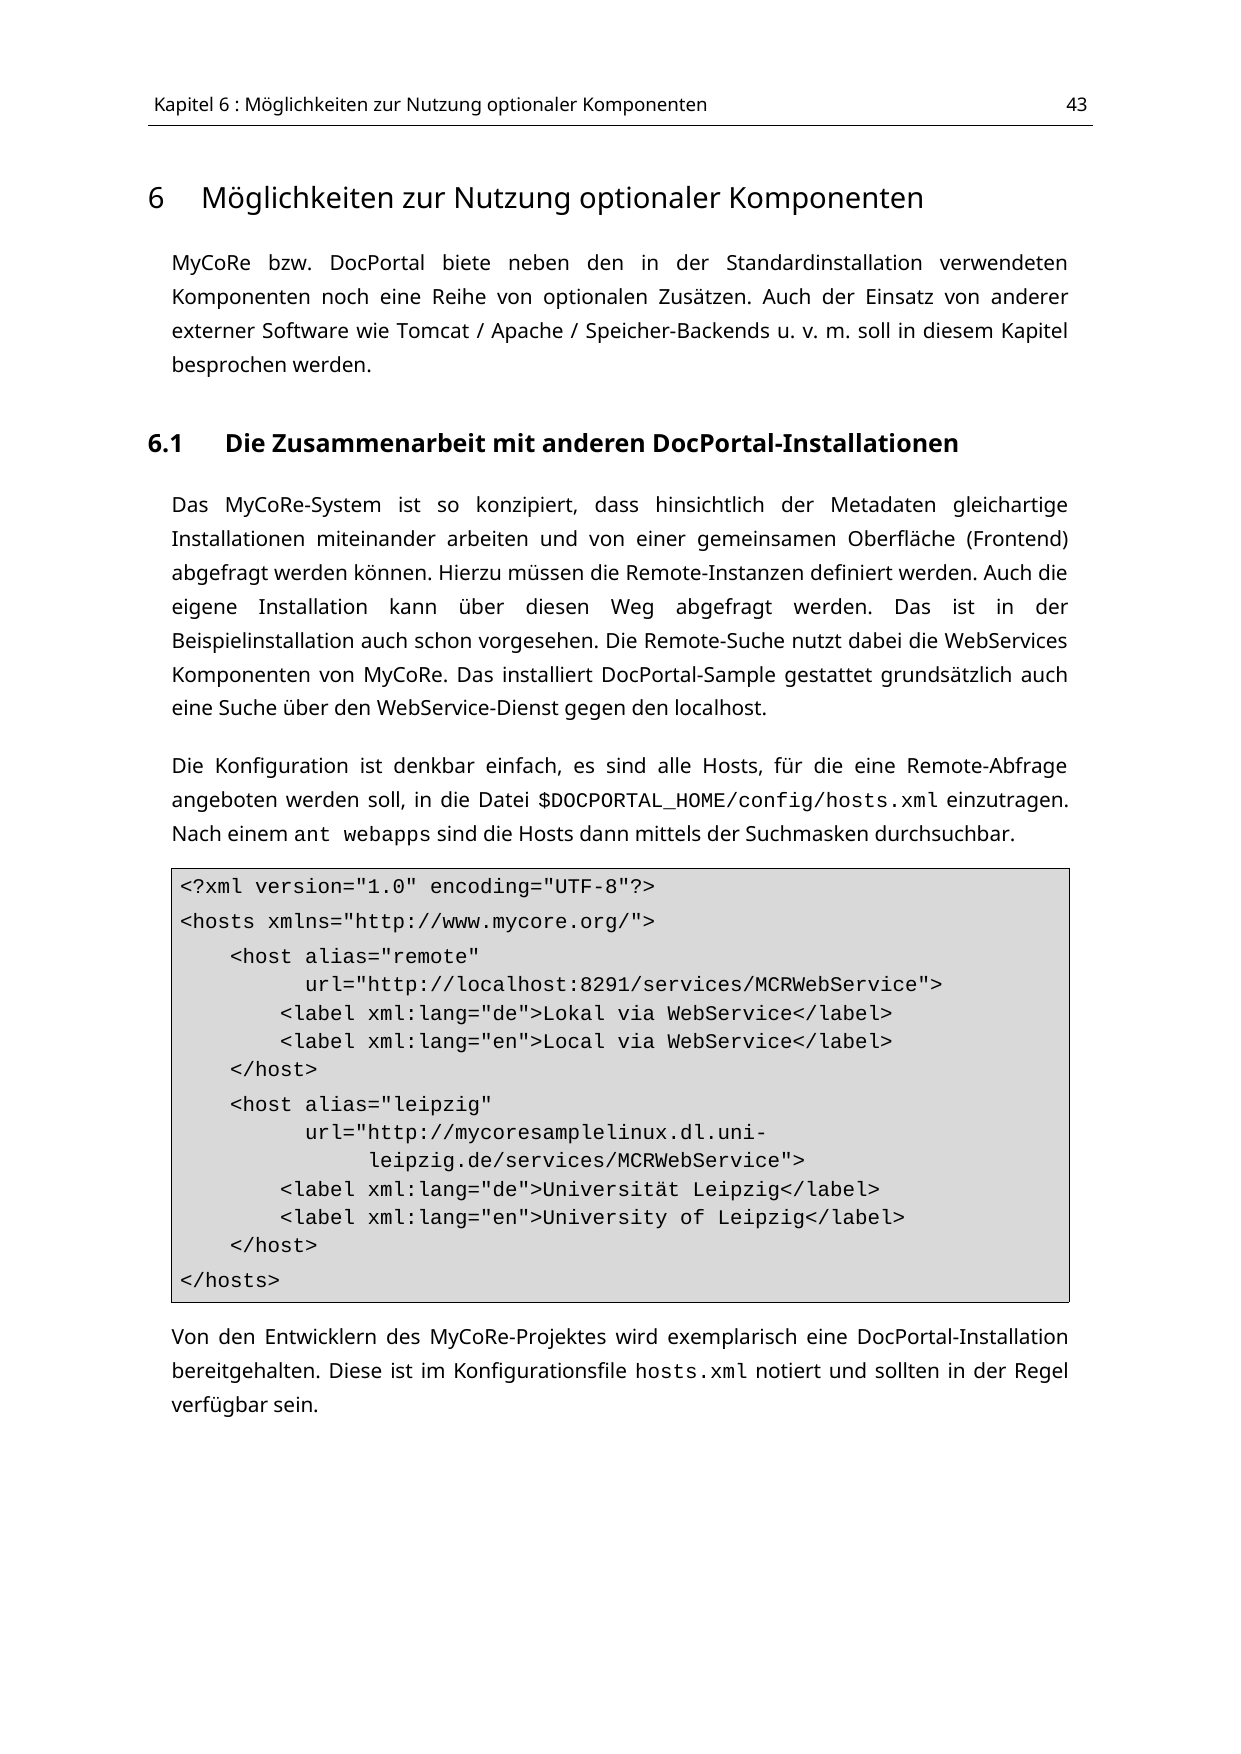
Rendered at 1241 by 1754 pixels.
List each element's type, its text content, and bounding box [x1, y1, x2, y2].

text </hosts> [172, 1262, 1069, 1302]
text <hosts xmlns="http://www.mycore.org/"> [172, 903, 1069, 935]
text <host alias="leipzig" url="http://mycoresamplelinux.dl.uni- leipzig.de/services/MCRWebService"> <label xml:lang="de">Universität Leipzig</label> <label xml:lang="en">University of Leipzig</label> </host> [172, 1086, 1069, 1259]
text <?xml version="1.0" encoding="UTF-8"?> [172, 869, 1069, 900]
text MyCoRe bzw. DocPortal biete neben den in der Standardinstallation verwendeten Komponenten noch eine Reihe von optionalen Zusätzen. Auch der Einsatz von anderer externer Software wie Tomcat / Apache / Speicher-Backends u. v. m. soll in diesem Kapitel besprochen werden. [171, 248, 1069, 378]
subtitle Die Zusammenarbeit mit anderen DocPortal-Installationen [148, 426, 1092, 460]
text Das MyCoRe-System ist so konzipiert, dass hinsichtlich der Metadaten gleichartige Installationen miteinander arbeiten und von einer gemeinsamen Oberfläche (Frontend) abgefragt werden können. Hierzu müssen die Remote-Instanzen definiert werden. Auch die eigene Installation kann über diesen Weg abgefragt werden. Das ist in der Beispielinstallation auch schon vorgesehen. Die Remote-Suche nutzt dabei die WebServices Komponenten von MyCoRe. Das installiert DocPortal-Sample gestattet grundsätzlich auch eine Suche über den WebService-Dienst gegen den localhost. [171, 490, 1069, 722]
text Von den Entwicklern des MyCoRe-Projektes wird exemplarisch eine DocPortal-Installation bereitgehalten. Diese ist im Konfigurationsfile hosts.xml notiert und sollten in der Regel verfügbar sein. [171, 1322, 1069, 1419]
text Die Konfiguration ist denkbar einfach, es sind alle Hosts, für die eine Remote-Abfrage angeboten werden soll, in die Datei $DOCPORTAL_HOME/config/hosts.xml einzutragen. Nach einem ant webapps sind die Hosts dann mittels der Suchmasken durchsuchbar. [171, 751, 1069, 847]
subtitle Möglichkeiten zur Nutzung optionaler Komponenten [148, 177, 1092, 217]
text <host alias="remote" url="http://localhost:8291/services/MCRWebService"> <label xml:lang="de">Lokal via WebService</label> <label xml:lang="en">Local via WebService</label> </host> [172, 938, 1069, 1083]
